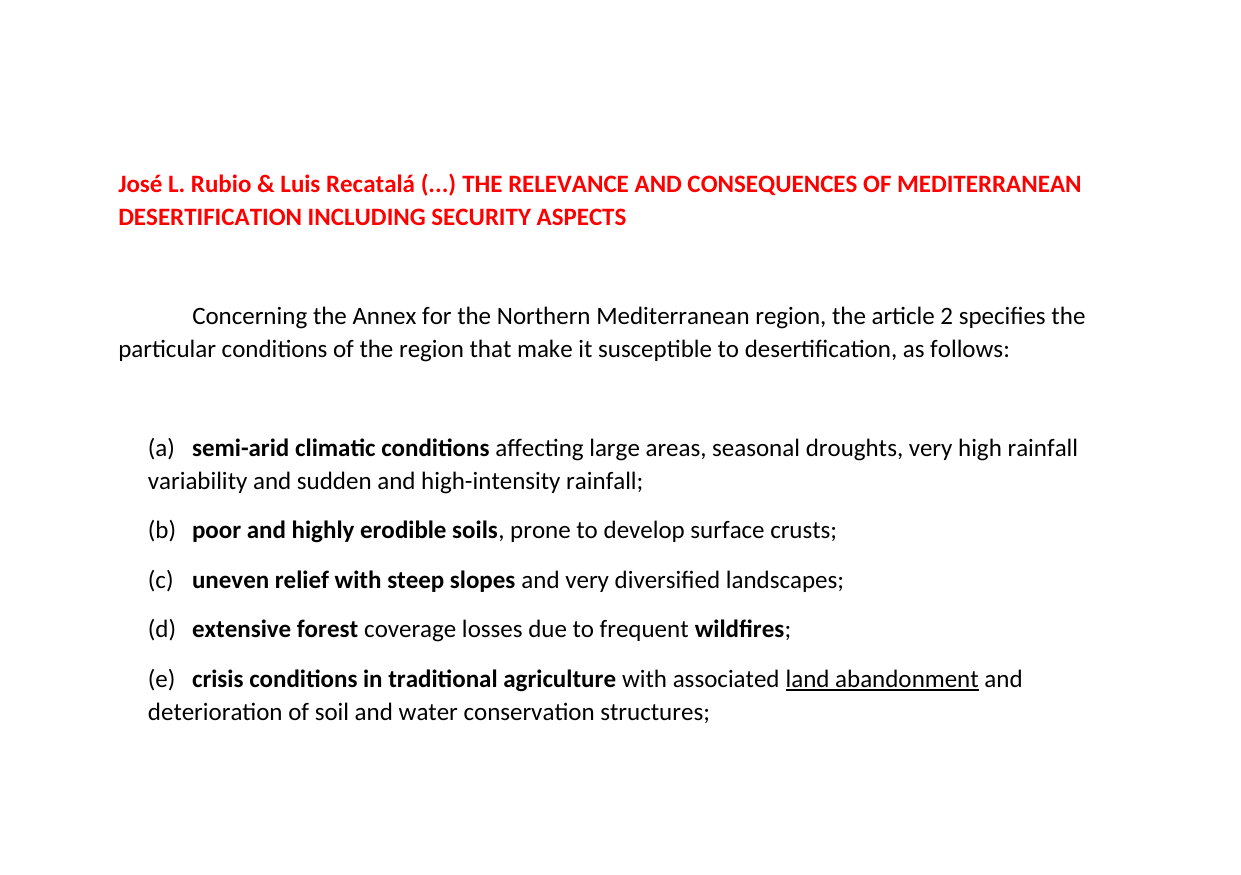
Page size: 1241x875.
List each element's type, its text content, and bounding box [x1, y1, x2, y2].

text José L. Rubio & Luis Recatalá (...) THE RELEVANCE AND CONSEQUENCES OF MEDITERRANEAN DESERTIFICATION INCLUDING SECURITY ASPECTS [118, 168, 1122, 231]
text (c) uneven relief with steep slopes and very diversified landscapes; [118, 564, 1122, 594]
text (a) semi-arid climatic conditions affecting large areas, seasonal droughts, very high rainfall variability and sudden and high-intensity rainfall; [148, 432, 1122, 495]
text (d) extensive forest coverage losses due to frequent wildfires; [118, 613, 1122, 644]
text (e) crisis conditions in traditional agriculture with associated land abandonment and deterioration of soil and water conservation structures; [148, 663, 1122, 727]
text (b) poor and highly erodible soils, prone to develop surface crusts; [118, 514, 1122, 545]
text Concerning the Annex for the Northern Mediterranean region, the article 2 specifies the particular conditions of the region that make it susceptible to desertification, as follows: [118, 300, 1122, 363]
